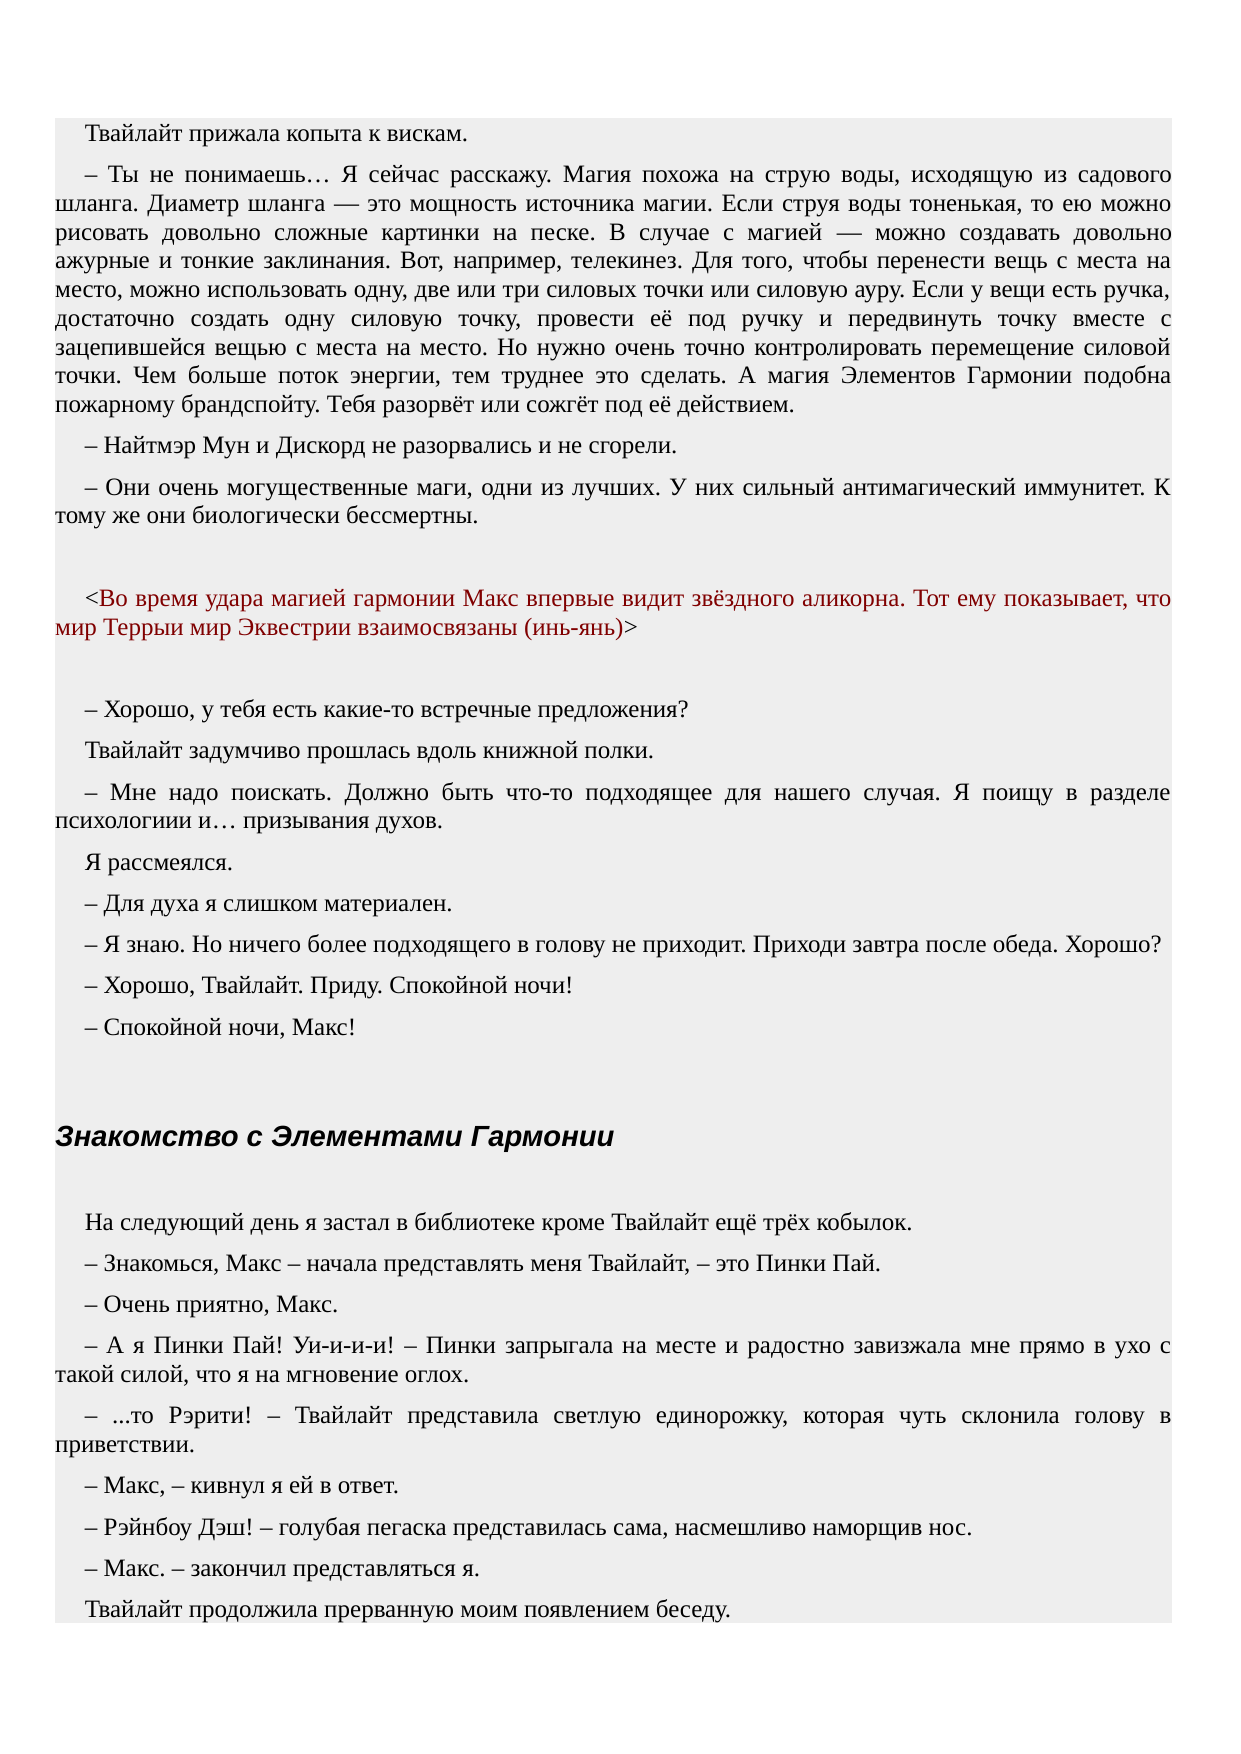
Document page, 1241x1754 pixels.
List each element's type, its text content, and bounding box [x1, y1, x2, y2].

text – Для духа я слишком материален. [55, 888, 1172, 917]
text – Спокойной ночи, Макс! [55, 1012, 1172, 1041]
text – Мне надо поискать. Должно быть что-то подходящее для нашего случая. Я поищу в разделе психологиии и… призывания духов. [55, 777, 1172, 834]
subtitle Знакомство с Элементами Гармонии [55, 1119, 1172, 1153]
text – Макс, – кивнул я ей в ответ. [55, 1470, 1172, 1499]
text – А я Пинки Пай! Уи-и-и-и! – Пинки запрыгала на месте и радостно завизжала мне прямо в ухо с такой силой, что я на мгновение оглох. [55, 1330, 1172, 1388]
text – Знакомься, Макс – начала представлять меня Твайлайт, – это Пинки Пай. [55, 1248, 1172, 1277]
text Я рассмеялся. [55, 847, 1172, 876]
text Твайлайт задумчиво прошлась вдоль книжной полки. [55, 736, 1172, 764]
text – ...то Рэрити! – Твайлайт представила светлую единорожку, которая чуть склонила голову в приветствии. [55, 1400, 1172, 1458]
text – Хорошо, у тебя есть какие-то встречные предложения? [55, 694, 1172, 723]
text Твайлайт продолжила прерванную моим появлением беседу. [55, 1594, 1172, 1623]
text <Во время удара магией гармонии Макс впервые видит звёздного аликорна. Тот ему показывает, что мир Террыи мир Эквестрии взаимосвязаны (инь-янь)> [55, 583, 1172, 641]
text Твайлайт прижала копыта к вискам. [55, 118, 1172, 147]
text – Очень приятно, Макс. [55, 1289, 1172, 1318]
text – Макс. – закончил представляться я. [55, 1553, 1172, 1582]
text – Я знаю. Но ничего более подходящего в голову не приходит. Приходи завтра после обеда. Хорошо? [55, 929, 1172, 958]
text На следующий день я застал в библиотеке кроме Твайлайт ещё трёх кобылок. [55, 1207, 1172, 1235]
text – Найтмэр Мун и Дискорд не разорвались и не сгорели. [55, 431, 1172, 459]
text – Хорошо, Твайлайт. Приду. Спокойной ночи! [55, 971, 1172, 999]
text – Они очень могущественные маги, одни из лучших. У них сильный антимагический иммунитет. К тому же они биологически бессмертны. [55, 472, 1172, 529]
text – Рэйнбоу Дэш! – голубая пегаска представилась сама, насмешливо наморщив нос. [55, 1512, 1172, 1540]
text – Ты не понимаешь… Я сейчас расскажу. Магия похожа на струю воды, исходящую из садового шланга. Диаметр шланга — это мощность источника магии. Если струя воды тоненькая, то ею можно рисовать довольно сложные картинки на песке. В случае с магией — можно создавать довольно ажурные и тонкие заклинания. Вот, например, телекинез. Для того, чтобы перенести вещь с места на место, можно использовать одну, две или три силовых точки или силовую ауру. Если у вещи есть ручка, достаточно создать одну силовую точку, провести её под ручку и передвинуть точку вместе с зацепившейся вещью с места на место. Но нужно очень точно контролировать перемещение силовой точки. Чем больше поток энергии, тем труднее это сделать. А магия Элементов Гармонии подобна пожарному брандспойту. Тебя разорвёт или сожгёт под её действием. [55, 159, 1172, 418]
